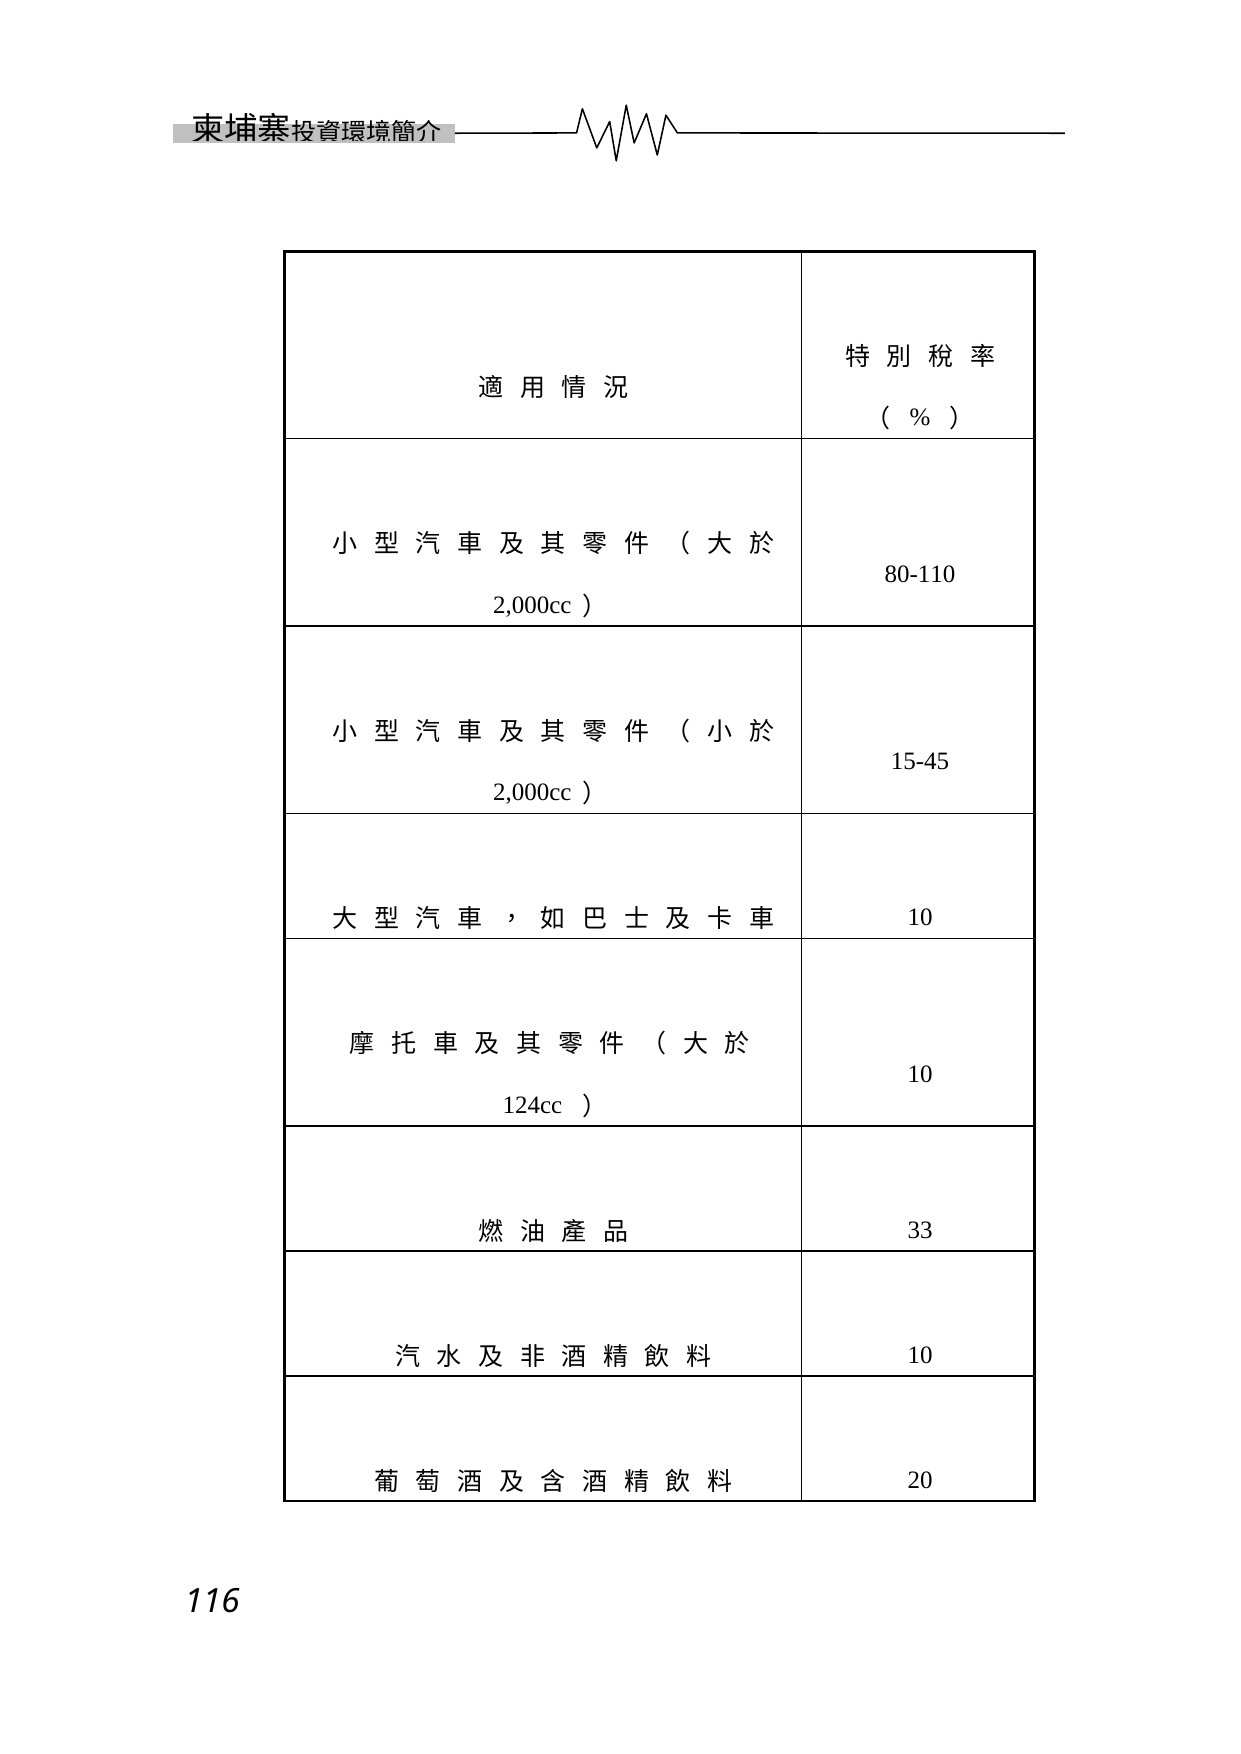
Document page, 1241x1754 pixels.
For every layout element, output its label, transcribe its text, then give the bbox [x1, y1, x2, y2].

table_cell 小型汽車及其零件（小於2,000cc） [286, 627, 801, 813]
table_cell 摩托車及其零件（大於124cc） [286, 939, 801, 1125]
table_cell 燃油產品 [286, 1127, 801, 1250]
table_cell 小型汽車及其零件（大於2,000cc） [286, 439, 801, 625]
table_cell 10 [802, 1252, 1033, 1375]
table_cell 33 [802, 1127, 1033, 1250]
table_cell 15-45 [802, 627, 1033, 813]
table_cell 10 [802, 939, 1033, 1125]
table_cell 大型汽車，如巴士及卡車 [286, 814, 801, 938]
table_cell 葡萄酒及含酒精飲料 [286, 1377, 801, 1500]
table_header 適用情況 [286, 253, 801, 438]
table_header 特別稅率（%） [802, 253, 1033, 438]
table_cell 80-110 [802, 439, 1033, 625]
table_cell 20 [802, 1377, 1033, 1500]
table_cell 10 [802, 814, 1033, 938]
table_cell 汽水及非酒精飲料 [286, 1252, 801, 1375]
